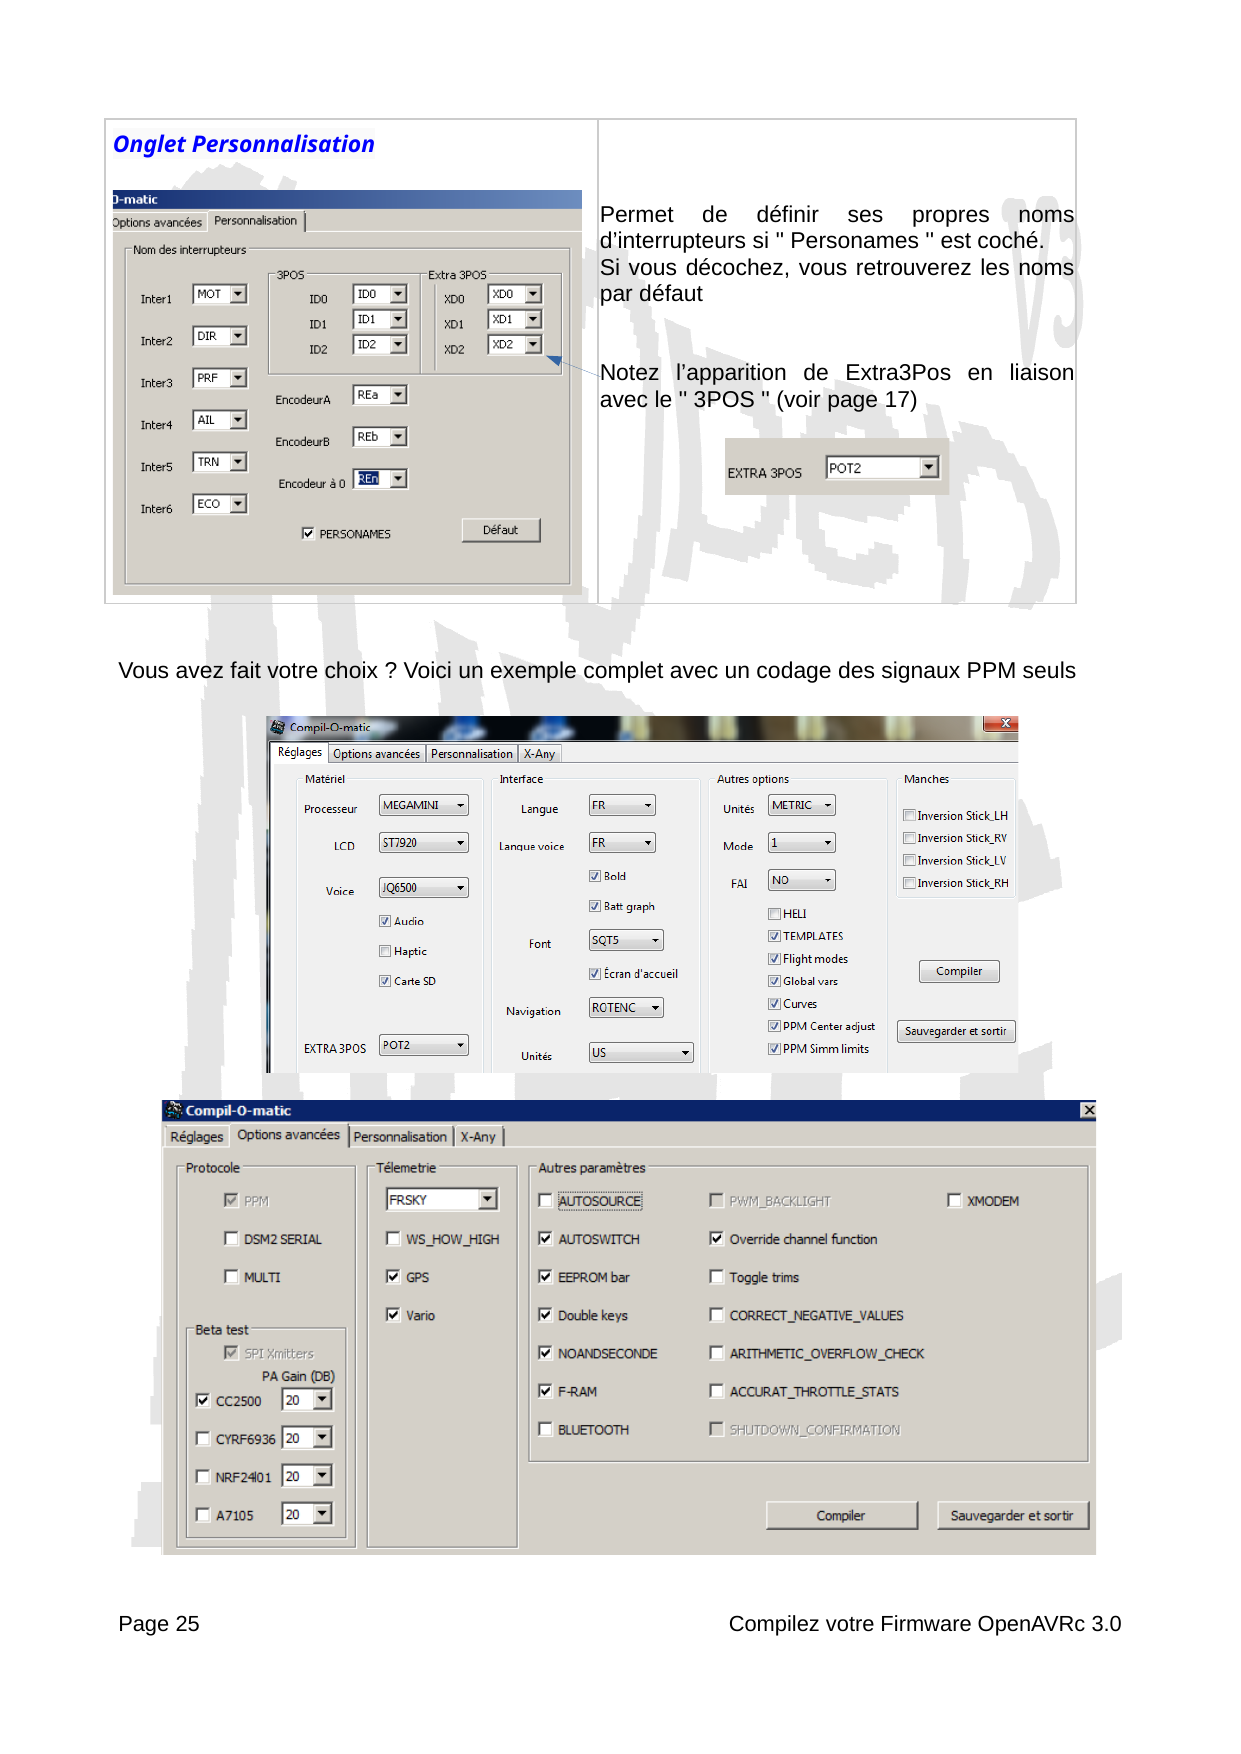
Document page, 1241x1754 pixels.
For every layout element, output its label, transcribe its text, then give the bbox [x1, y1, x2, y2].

table_header Onglet Personnalisation [106, 120, 597, 602]
text Vous avez fait votre choix ? Voici un exemple complet avec un codage des signaux PPM seuls [118, 657, 1122, 683]
picture [266, 716, 1019, 1073]
picture [161, 1100, 1097, 1555]
table_header Permet de définir ses propres noms d’interrupteurs si '' Personames '' est coché. Si vous décochez, vous retrouverez les noms par défaut Notez l’apparition de Extra3Pos en liaison avec le '' 3POS '' (voir page 17) [599, 120, 1075, 602]
